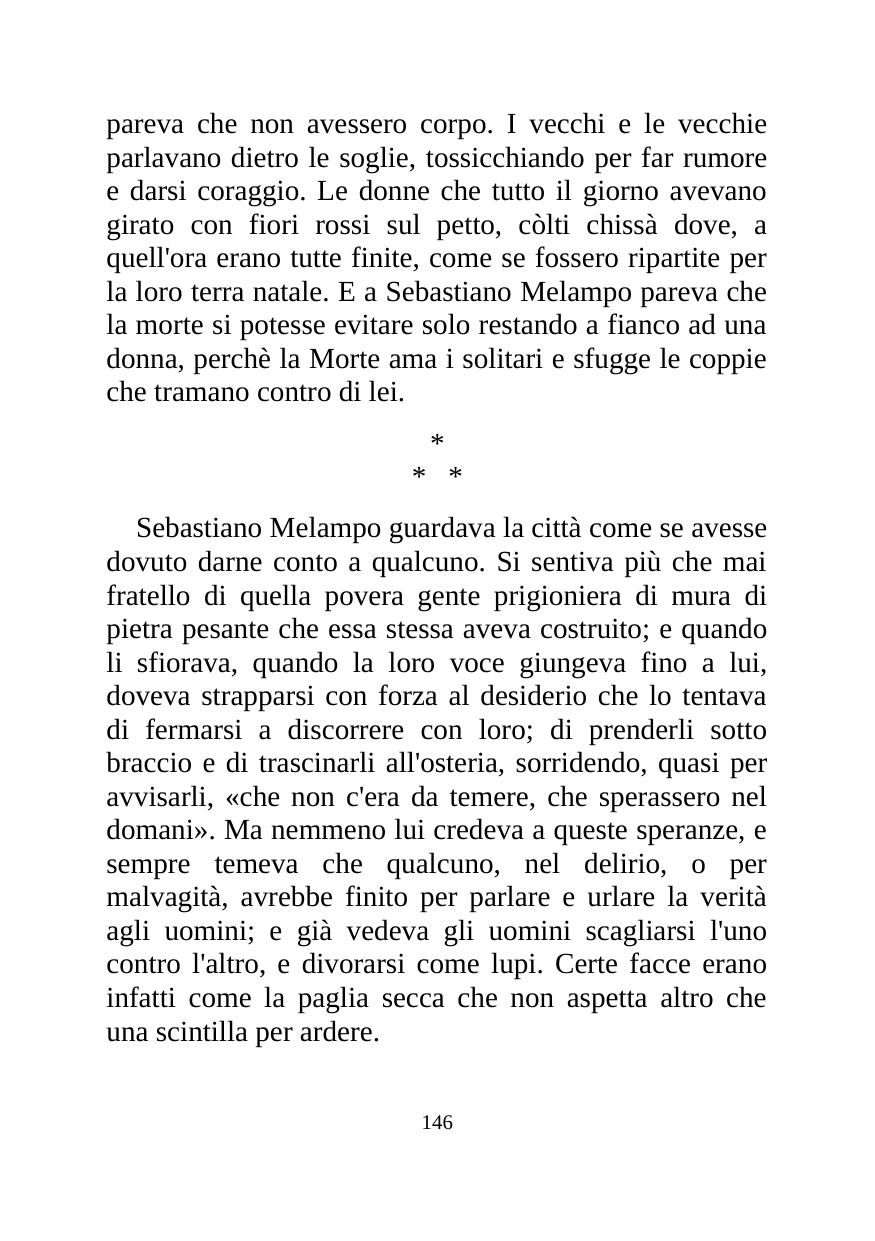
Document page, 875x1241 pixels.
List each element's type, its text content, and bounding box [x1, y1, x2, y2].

text Sebastiano Melampo guardava la città come se avesse dovuto darne conto a qualcuno. Si sentiva più che mai fratello di quella povera gente prigioniera di mura di pietra pesante che essa stessa aveva costruito; e quando li sfiorava, quando la loro voce giungeva fino a lui, doveva strapparsi con forza al desiderio che lo tentava di fermarsi a discorrere con loro; di prenderli sotto braccio e di trascinarli all'osteria, sorridendo, quasi per avvisarli, «che non c'era da temere, che sperassero nel domani». Ma nemmeno lui credeva a queste speranze, e sempre temeva che qualcuno, nel delirio, o per malvagità, avrebbe finito per parlare e urlare la verità agli uomini; e già vedeva gli uomini scagliarsi l'uno contro l'altro, e divorarsi come lupi. Certe facce erano infatti come la paglia secca che non aspetta altro che una scintilla per ardere. [106, 511, 768, 1047]
text * * * [106, 426, 768, 493]
text pareva che non avessero corpo. I vecchi e le vecchie parlavano dietro le soglie, tossicchiando per far rumore e darsi coraggio. Le donne che tutto il giorno avevano girato con fiori rossi sul petto, còlti chissà dove, a quell'ora erano tutte finite, come se fossero ripartite per la loro terra natale. E a Sebastiano Melampo pareva che la morte si potesse evitare solo restando a fianco ad una donna, perchè la Morte ama i solitari e sfugge le coppie che tramano contro di lei. [106, 106, 768, 408]
